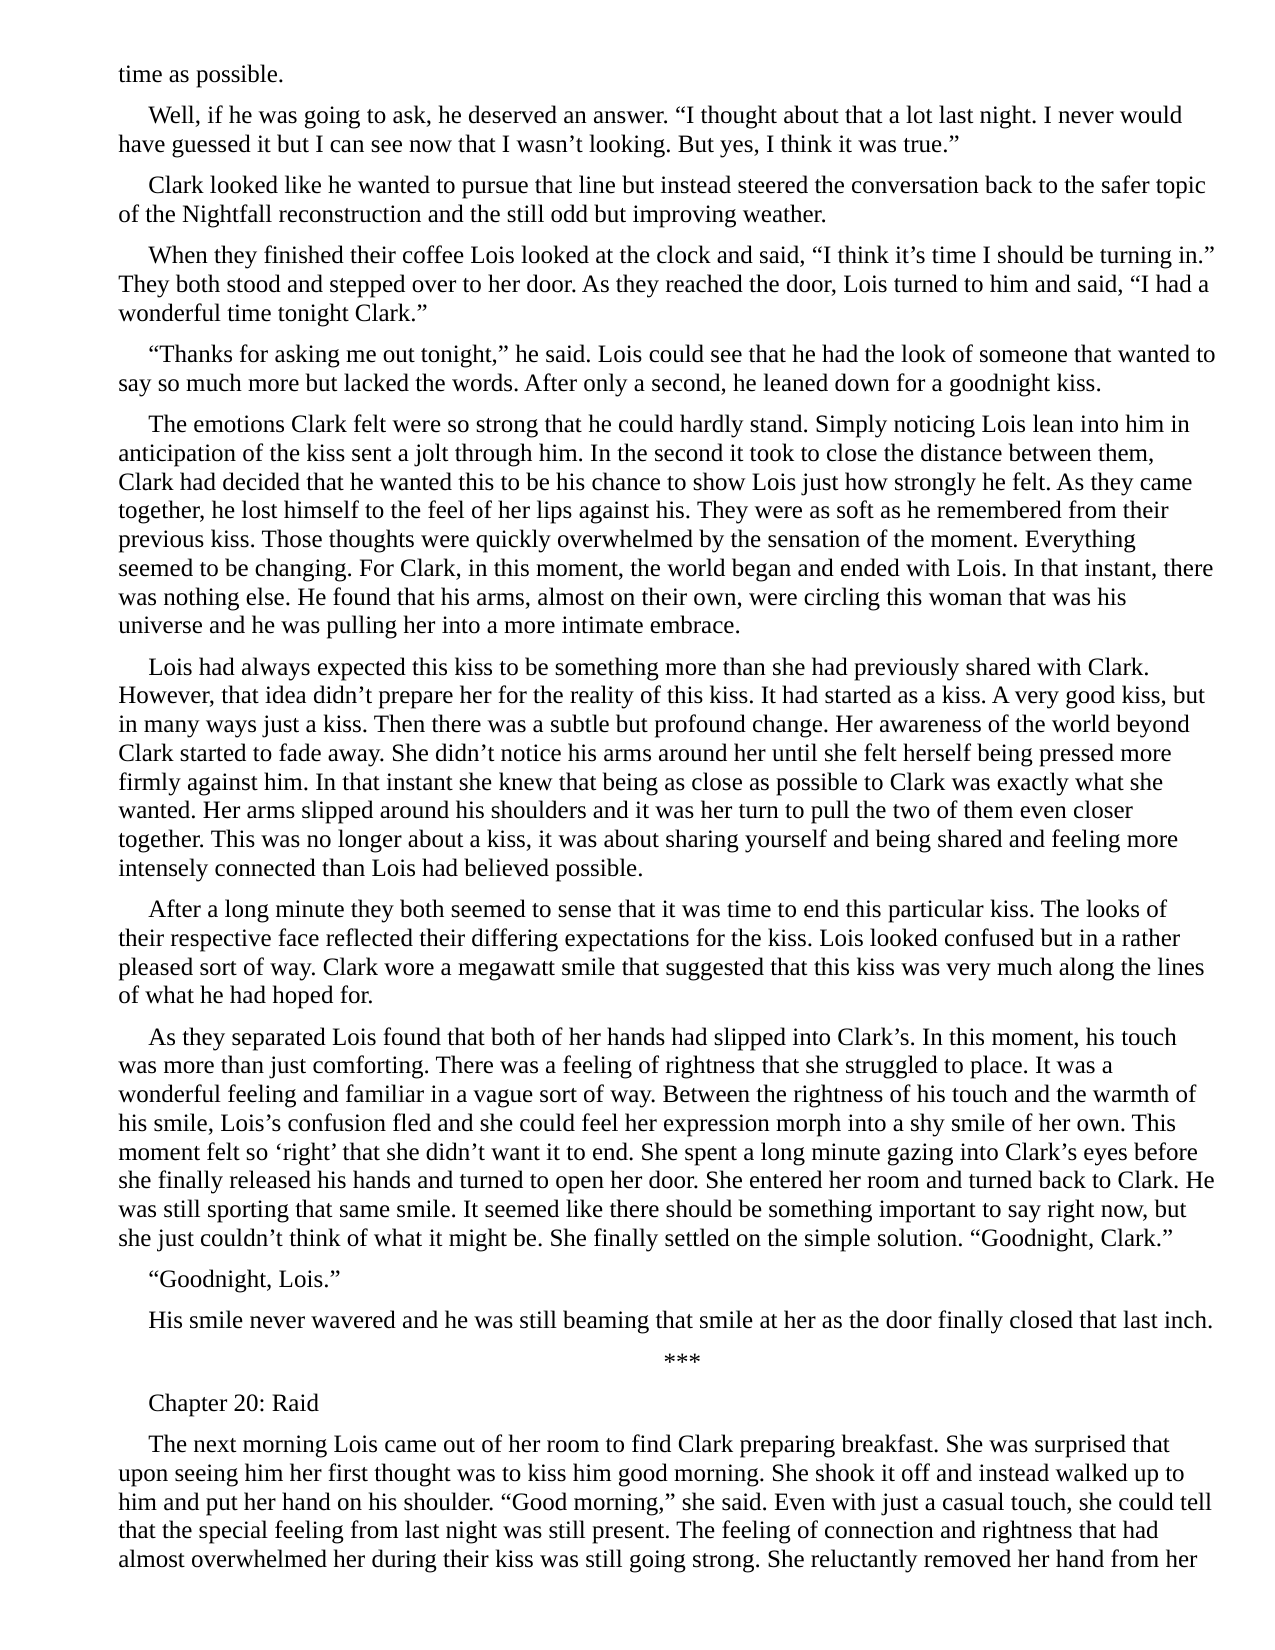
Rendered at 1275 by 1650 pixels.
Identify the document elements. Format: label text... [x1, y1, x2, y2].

text His smile never wavered and he was still beaming that smile at her as the door finally closed that last inch. [118, 1305, 1216, 1334]
text When they finished their coffee Lois looked at the clock and said, “I think it’s time I should be turning in.” They both stood and stepped over to her door. As they reached the door, Lois turned to him and said, “I had a wonderful time tonight Clark.” [118, 240, 1216, 327]
text After a long minute they both seemed to sense that it was time to end this particular kiss. The looks of their respective face reflected their differing expectations for the kiss. Lois looked confused but in a rather pleased sort of way. Clark wore a megawatt smile that suggested that this kiss was very much along the lines of what he had hoped for. [118, 894, 1216, 1009]
text Well, if he was going to ask, he deserved an answer. “I thought about that a lot last night. I never would have guessed it but I can see now that I wasn’t looking. But yes, I think it was true.” [118, 100, 1216, 158]
text Chapter 20: Raid [118, 1388, 1216, 1417]
text “Goodnight, Lois.” [118, 1264, 1216, 1293]
text *** [118, 1347, 1216, 1375]
text The emotions Clark felt were so strong that he could hardly stand. Simply noticing Lois lean into him in anticipation of the kiss sent a jolt through him. In the second it took to close the distance between them, Clark had decided that he wanted this to be his chance to show Lois just how strongly he felt. As they came together, he lost himself to the feel of her lips against his. They were as soft as he remembered from their previous kiss. Those thoughts were quickly overwhelmed by the sensation of the moment. Everything seemed to be changing. For Clark, in this moment, the world began and ended with Lois. In that instant, there was nothing else. He found that his arms, almost on their own, were circling this woman that was his universe and he was pulling her into a more intimate embrace. [118, 409, 1216, 639]
text “Thanks for asking me out tonight,” he said. Lois could see that he had the look of someone that wanted to say so much more but lacked the words. After only a second, he leaned down for a goodnight kiss. [118, 339, 1216, 397]
text Clark looked like he wanted to pursue that line but instead steered the conversation back to the safer topic of the Nightfall reconstruction and the still odd but improving weather. [118, 170, 1216, 228]
text The next morning Lois came out of her room to find Clark preparing breakfast. She was surprised that upon seeing him her first thought was to kiss him good morning. She shook it off and instead walked up to him and put her hand on his shoulder. “Good morning,” she said. Even with just a casual touch, she could tell that the special feeling from last night was still present. The feeling of connection and rightness that had almost overwhelmed her during their kiss was still going strong. She reluctantly removed her hand from her [118, 1429, 1216, 1573]
text time as possible. [118, 59, 1216, 88]
text Lois had always expected this kiss to be something more than she had previously shared with Clark. However, that idea didn’t prepare her for the reality of this kiss. It had started as a kiss. A very good kiss, but in many ways just a kiss. Then there was a subtle but profound change. Her awareness of the world beyond Clark started to fade away. She didn’t notice his arms around her until she felt herself being pressed more firmly against him. In that instant she knew that being as close as possible to Clark was exactly what she wanted. Her arms slipped around his shoulders and it was her turn to pull the two of them even closer together. This was no longer about a kiss, it was about sharing yourself and being shared and feeling more intensely connected than Lois had believed possible. [118, 652, 1216, 882]
text As they separated Lois found that both of her hands had slipped into Clark’s. In this moment, his touch was more than just comforting. There was a feeling of rightness that she struggled to place. It was a wonderful feeling and familiar in a vague sort of way. Between the rightness of his touch and the warmth of his smile, Lois’s confusion fled and she could feel her expression morph into a shy smile of her own. This moment felt so ‘right’ that she didn’t want it to end. She spent a long minute gazing into Clark’s eyes before she finally released his hands and turned to open her door. She entered her room and turned back to Clark. He was still sporting that same smile. It seemed like there should be something important to say right now, but she just couldn’t think of what it might be. She finally settled on the simple solution. “Goodnight, Clark.” [118, 1022, 1216, 1252]
